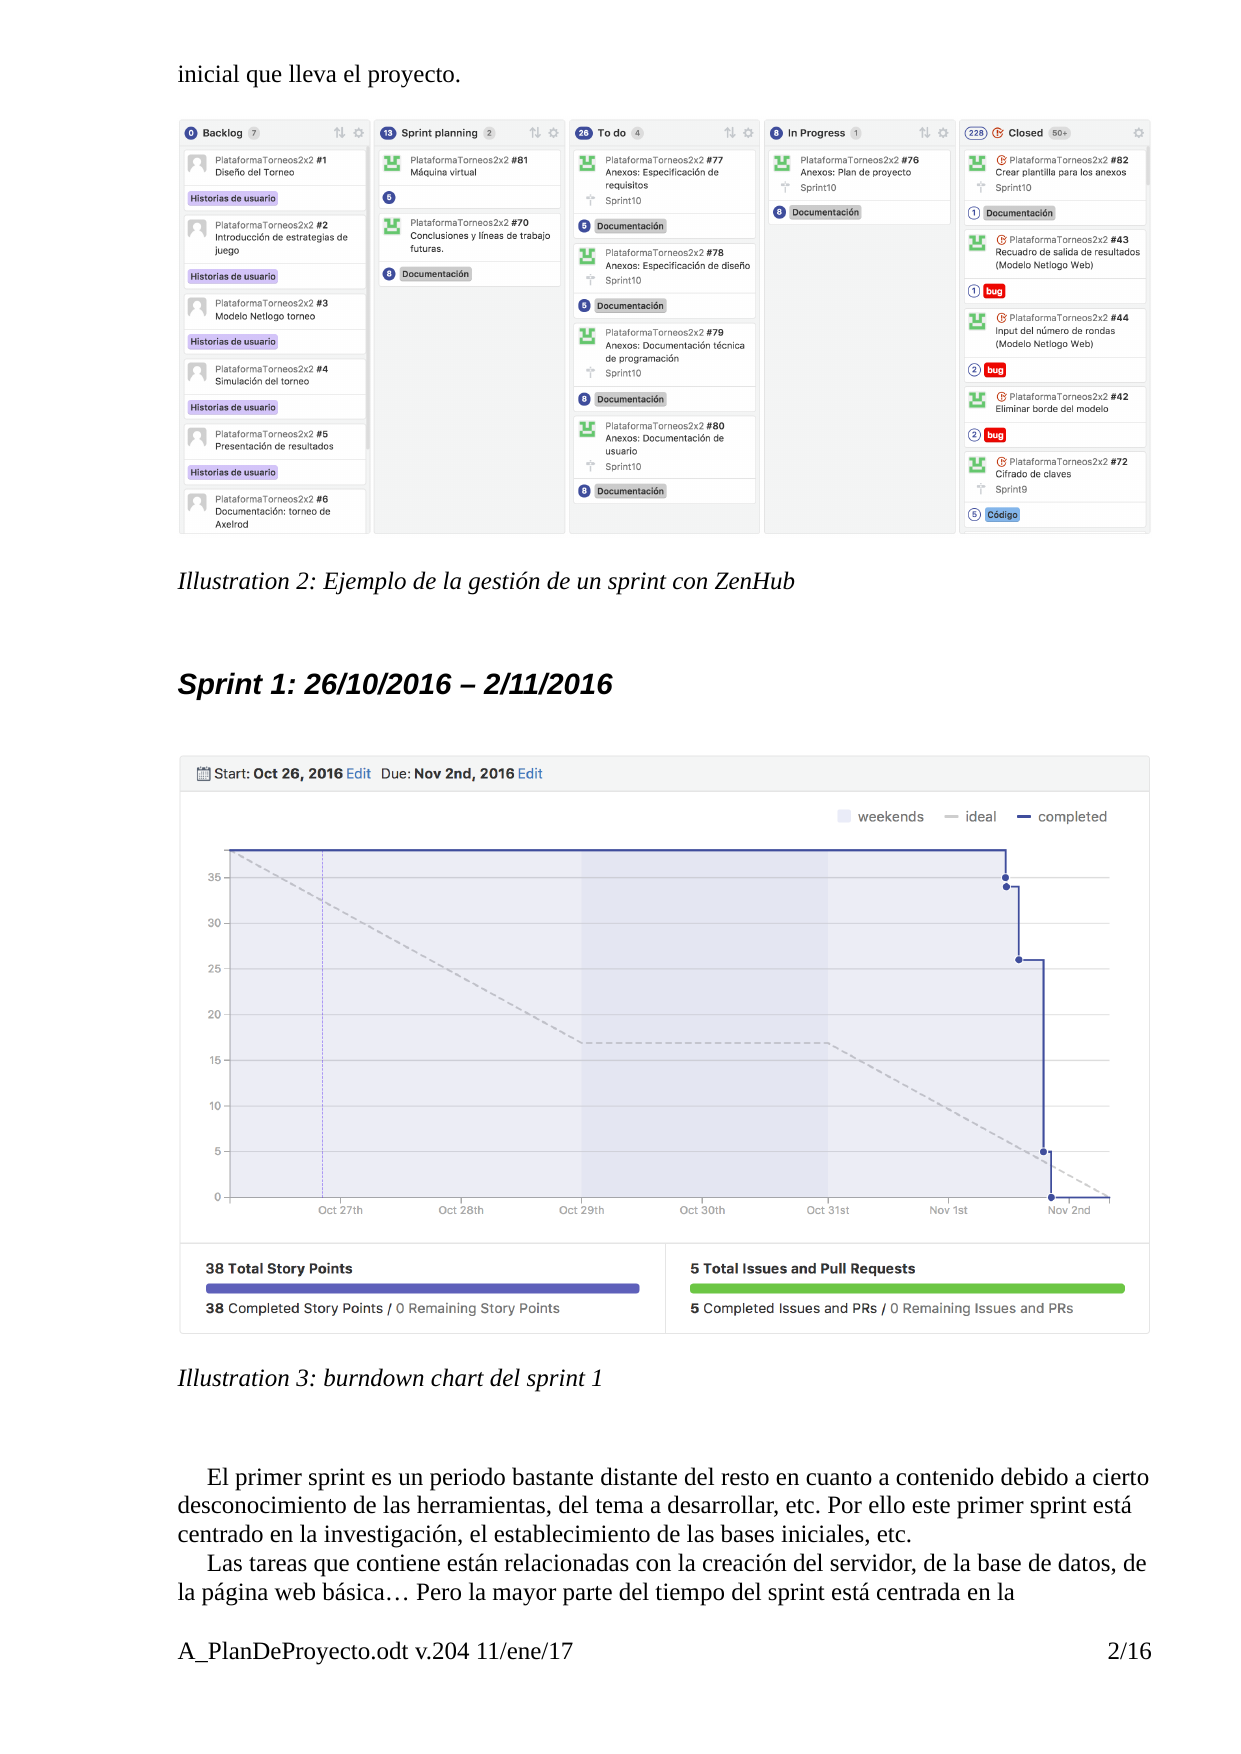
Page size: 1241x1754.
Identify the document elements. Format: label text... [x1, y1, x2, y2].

text El primer sprint es un periodo bastante distante del resto en cuanto a contenido debido a cierto desconocimiento de las herramientas, del tema a desarrollar, etc. Por ello este primer sprint está centrado en la investigación, el establecimiento de las bases iniciales, etc. [177, 1462, 1152, 1548]
text Illustration 3: burndown chart del sprint 1 [177, 1335, 1152, 1392]
picture [177, 754, 1152, 1335]
text Illustration 2: Ejemplo de la gestión de un sprint con ZenHub [177, 538, 1152, 595]
text inicial que lleva el proyecto. [177, 59, 1152, 88]
picture [177, 116, 1152, 538]
text Las tareas que contiene están relacionadas con la creación del servidor, de la base de datos, de la página web básica… Pero la mayor parte del tiempo del sprint está centrada en la [177, 1548, 1152, 1606]
subtitle Sprint 1: 26/10/2016 – 2/11/2016 [177, 667, 1152, 701]
